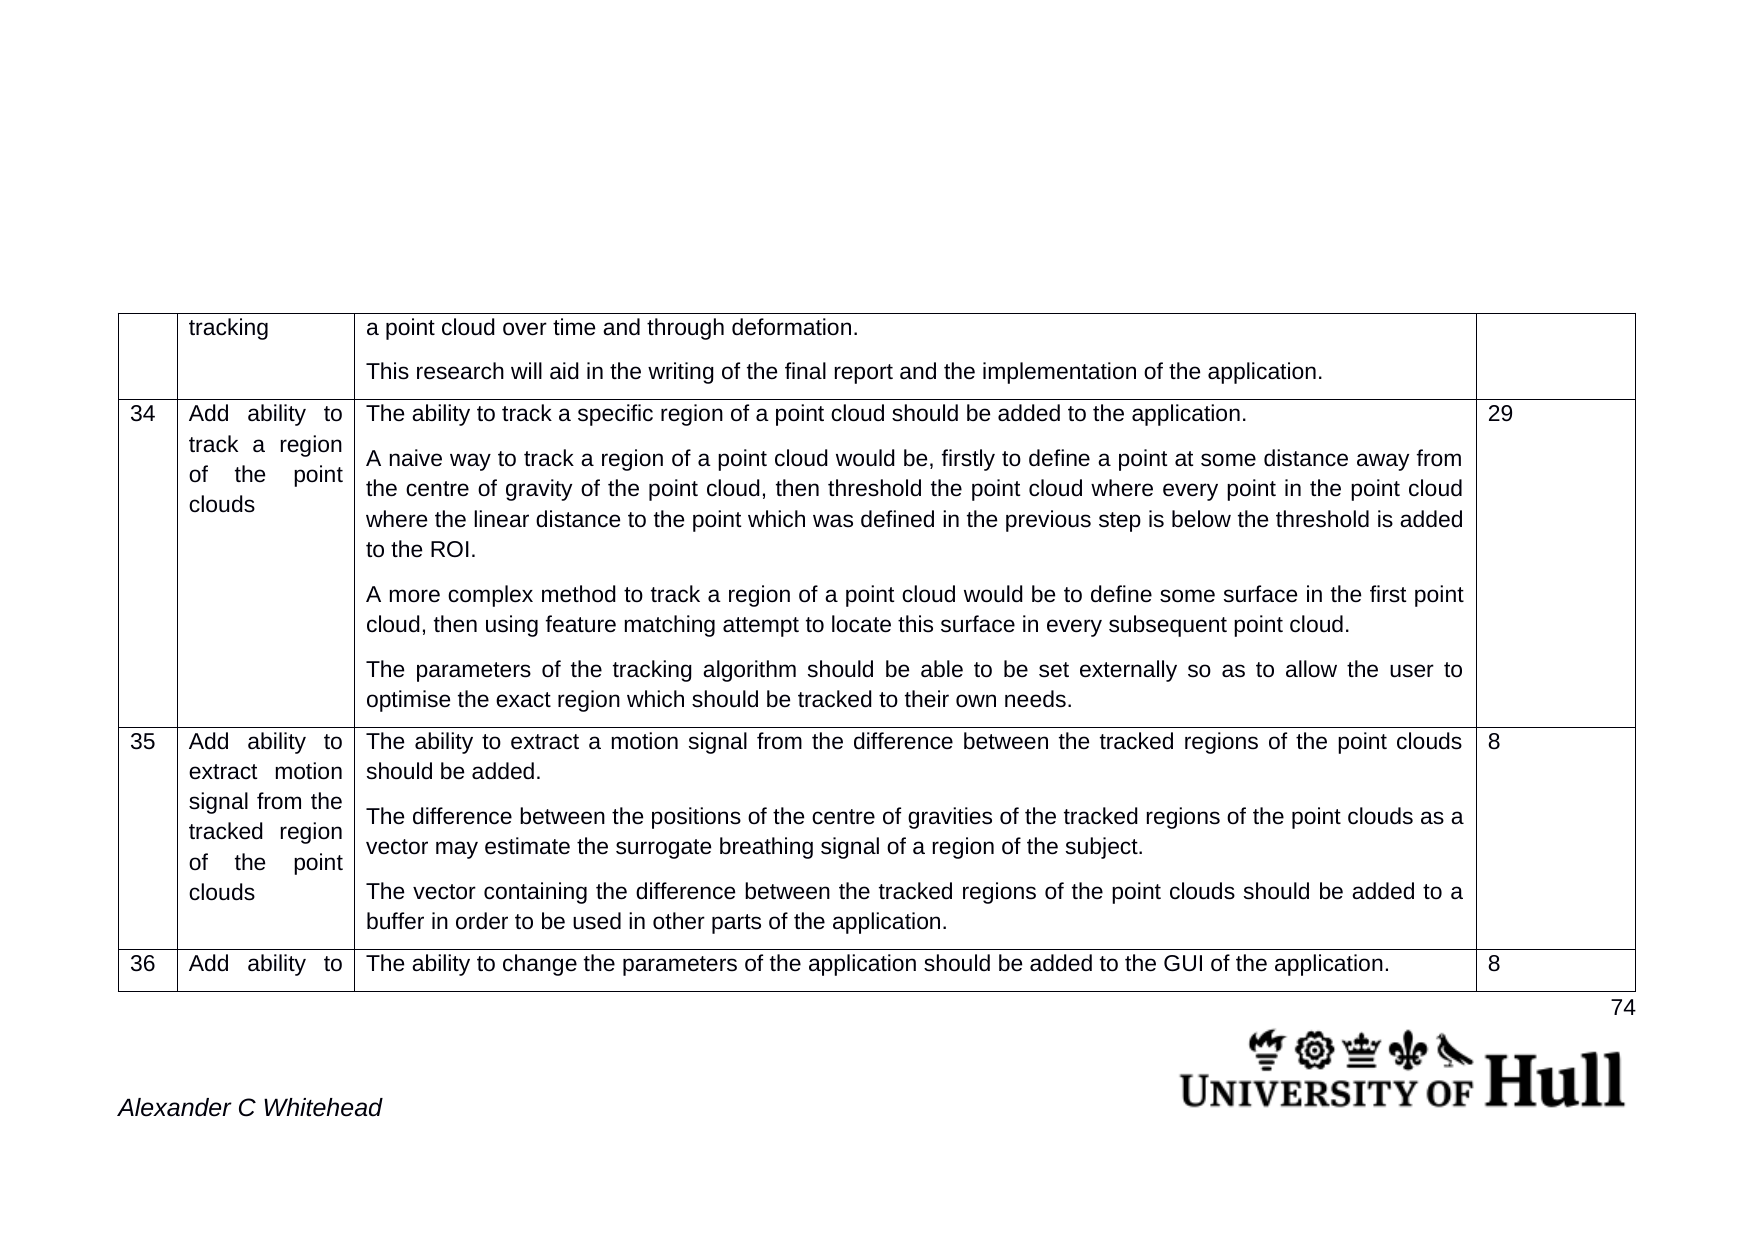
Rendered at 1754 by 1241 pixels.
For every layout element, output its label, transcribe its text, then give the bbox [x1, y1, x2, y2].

table_cell 34 [119, 400, 177, 727]
table_cell Add ability to extract motion signal from the tracked region of the point clouds [178, 728, 354, 949]
table_cell 35 [119, 728, 177, 949]
table_cell 29 [1477, 400, 1635, 727]
table_cell Add ability to track a region of the point clouds [178, 400, 354, 727]
picture [1173, 1020, 1634, 1117]
table_cell The ability to track a specific region of a point cloud should be added to the application. A naive way to track a region of a point cloud would be, firstly to define a point at some distance away from the centre of gravity of the point cloud, then threshold the point cloud where every point in the point cloud where the linear distance to the point which was defined in the previous step is below the threshold is added to the ROI. A more complex method to track a region of a point cloud would be to define some surface in the first point cloud, then using feature matching attempt to locate this surface in every subsequent point cloud. The parameters of the tracking algorithm should be able to be set externally so as to allow the user to optimise the exact region which should be tracked to their own needs. [355, 400, 1476, 727]
table_cell 36 [119, 950, 177, 991]
table_cell 8 [1477, 728, 1635, 949]
table_cell Add ability to [178, 950, 354, 991]
table_cell The ability to change the parameters of the application should be added to the GUI of the application. [355, 950, 1476, 991]
table_cell a point cloud over time and through deformation. This research will aid in the writing of the final report and the implementation of the application. [355, 314, 1476, 399]
table_cell 8 [1477, 950, 1635, 991]
table_cell The ability to extract a motion signal from the difference between the tracked regions of the point clouds should be added. The difference between the positions of the centre of gravities of the tracked regions of the point clouds as a vector may estimate the surrogate breathing signal of a region of the subject. The vector containing the difference between the tracked regions of the point clouds should be added to a buffer in order to be used in other parts of the application. [355, 728, 1476, 949]
table_cell [119, 314, 177, 399]
table_cell tracking [178, 314, 354, 399]
table_cell [1477, 314, 1635, 399]
